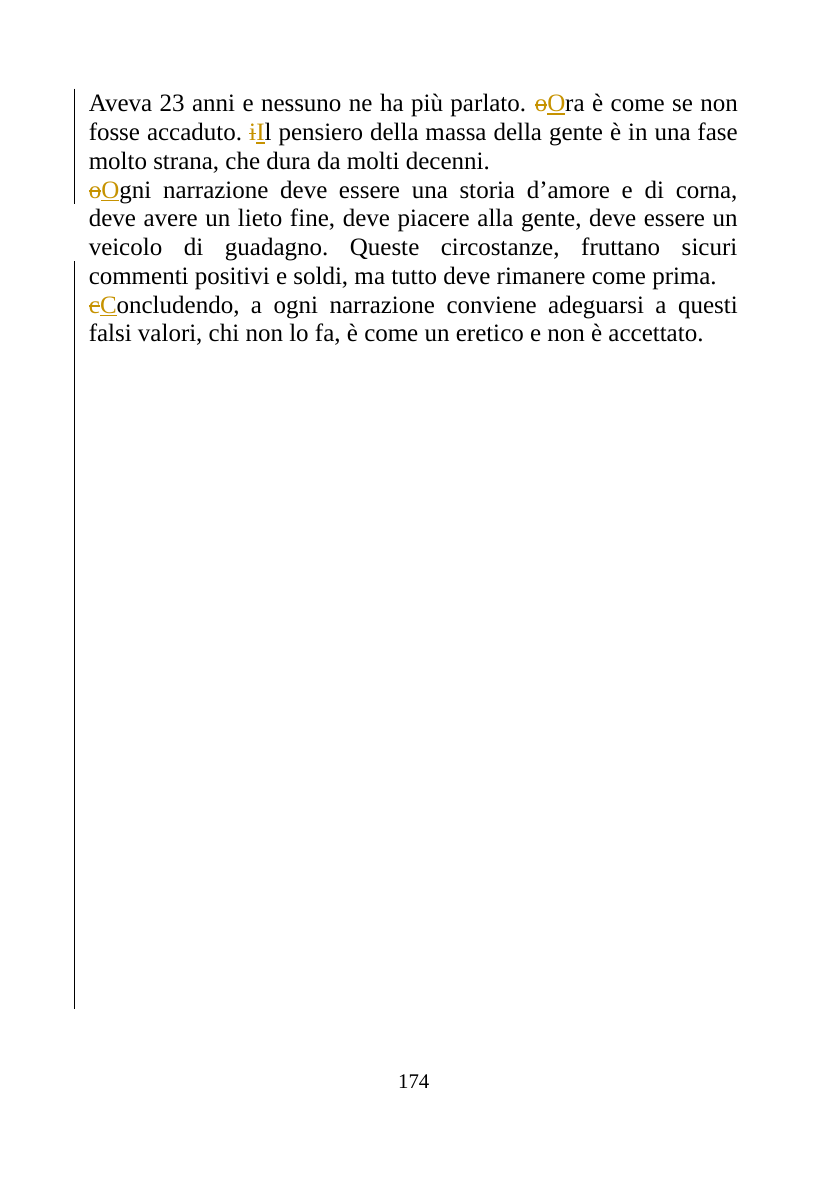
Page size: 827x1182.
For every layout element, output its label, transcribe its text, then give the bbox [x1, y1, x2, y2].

list Aveva 23 anni e nessuno ne ha più parlato. Ora è come se non fosse accaduto. Il pensiero della massa della gente è in una fase molto strana, che dura da molti decenni. [88, 88, 738, 175]
list Ogni narrazione deve essere una storia d’amore e di corna, deve avere un lieto fine, deve piacere alla gente, deve essere un veicolo di guadagno. Queste circostanze, fruttano sicuri commenti positivi e soldi, ma tutto deve rimanere come prima. [88, 175, 738, 290]
list Concludendo, a ogni narrazione conviene adeguarsi a questi falsi valori, chi non lo fa, è come un eretico e non è accettato. [88, 290, 738, 347]
